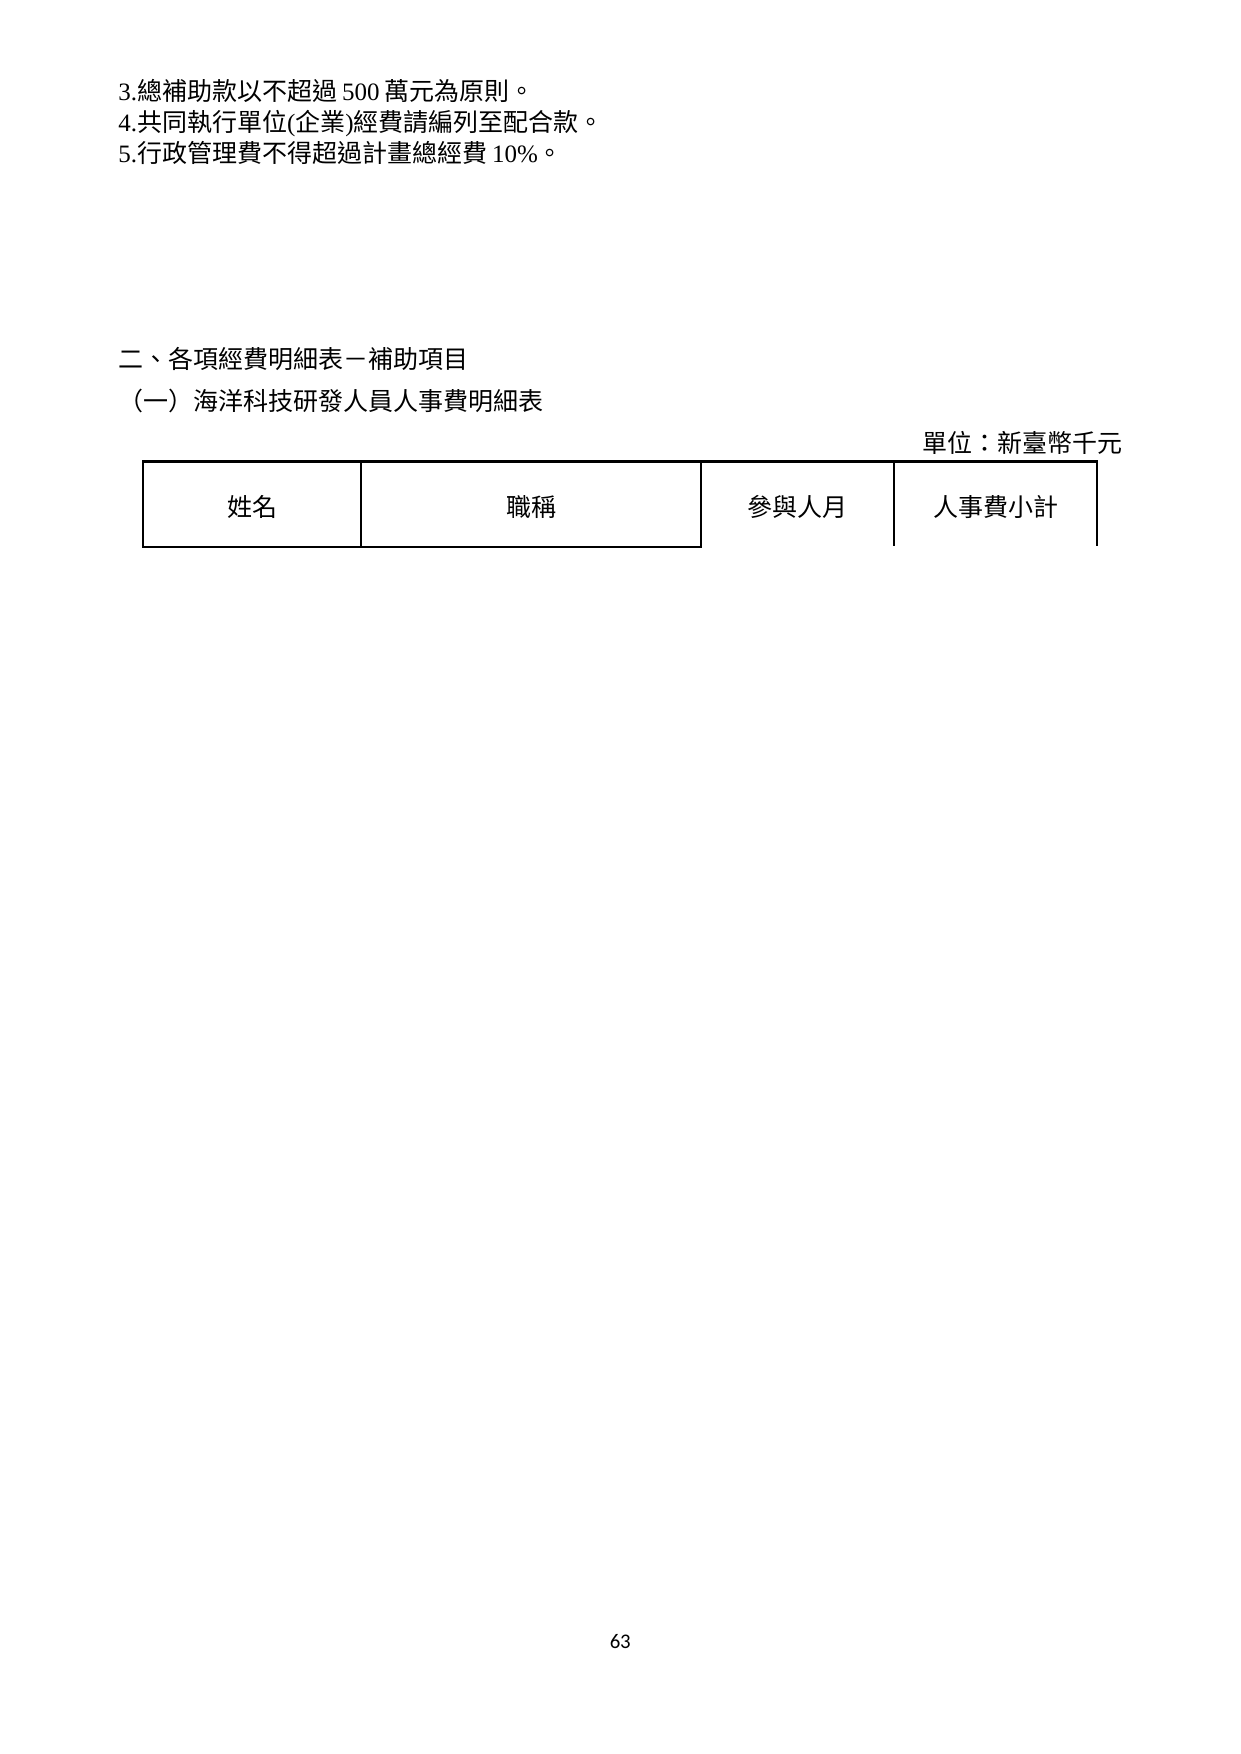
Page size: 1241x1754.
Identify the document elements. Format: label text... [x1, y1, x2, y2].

table_header 參與人月 [702, 463, 893, 546]
text 4.共同執行單位(企業)經費請編列至配合款。 [118, 106, 1122, 137]
table_header 職稱 [362, 463, 700, 546]
text 二、各項經費明細表－補助項目 [118, 335, 1122, 377]
table_header 人事費小計 [895, 463, 1096, 546]
text 5.行政管理費不得超過計畫總經費10%。 [118, 137, 1122, 169]
text （一）海洋科技研發人員人事費明細表 [118, 377, 1122, 419]
table_header 姓名 [144, 463, 360, 546]
text 單位：新臺幣千元 [118, 419, 1122, 460]
text 3.總補助款以不超過500萬元為原則。 [118, 75, 1122, 106]
